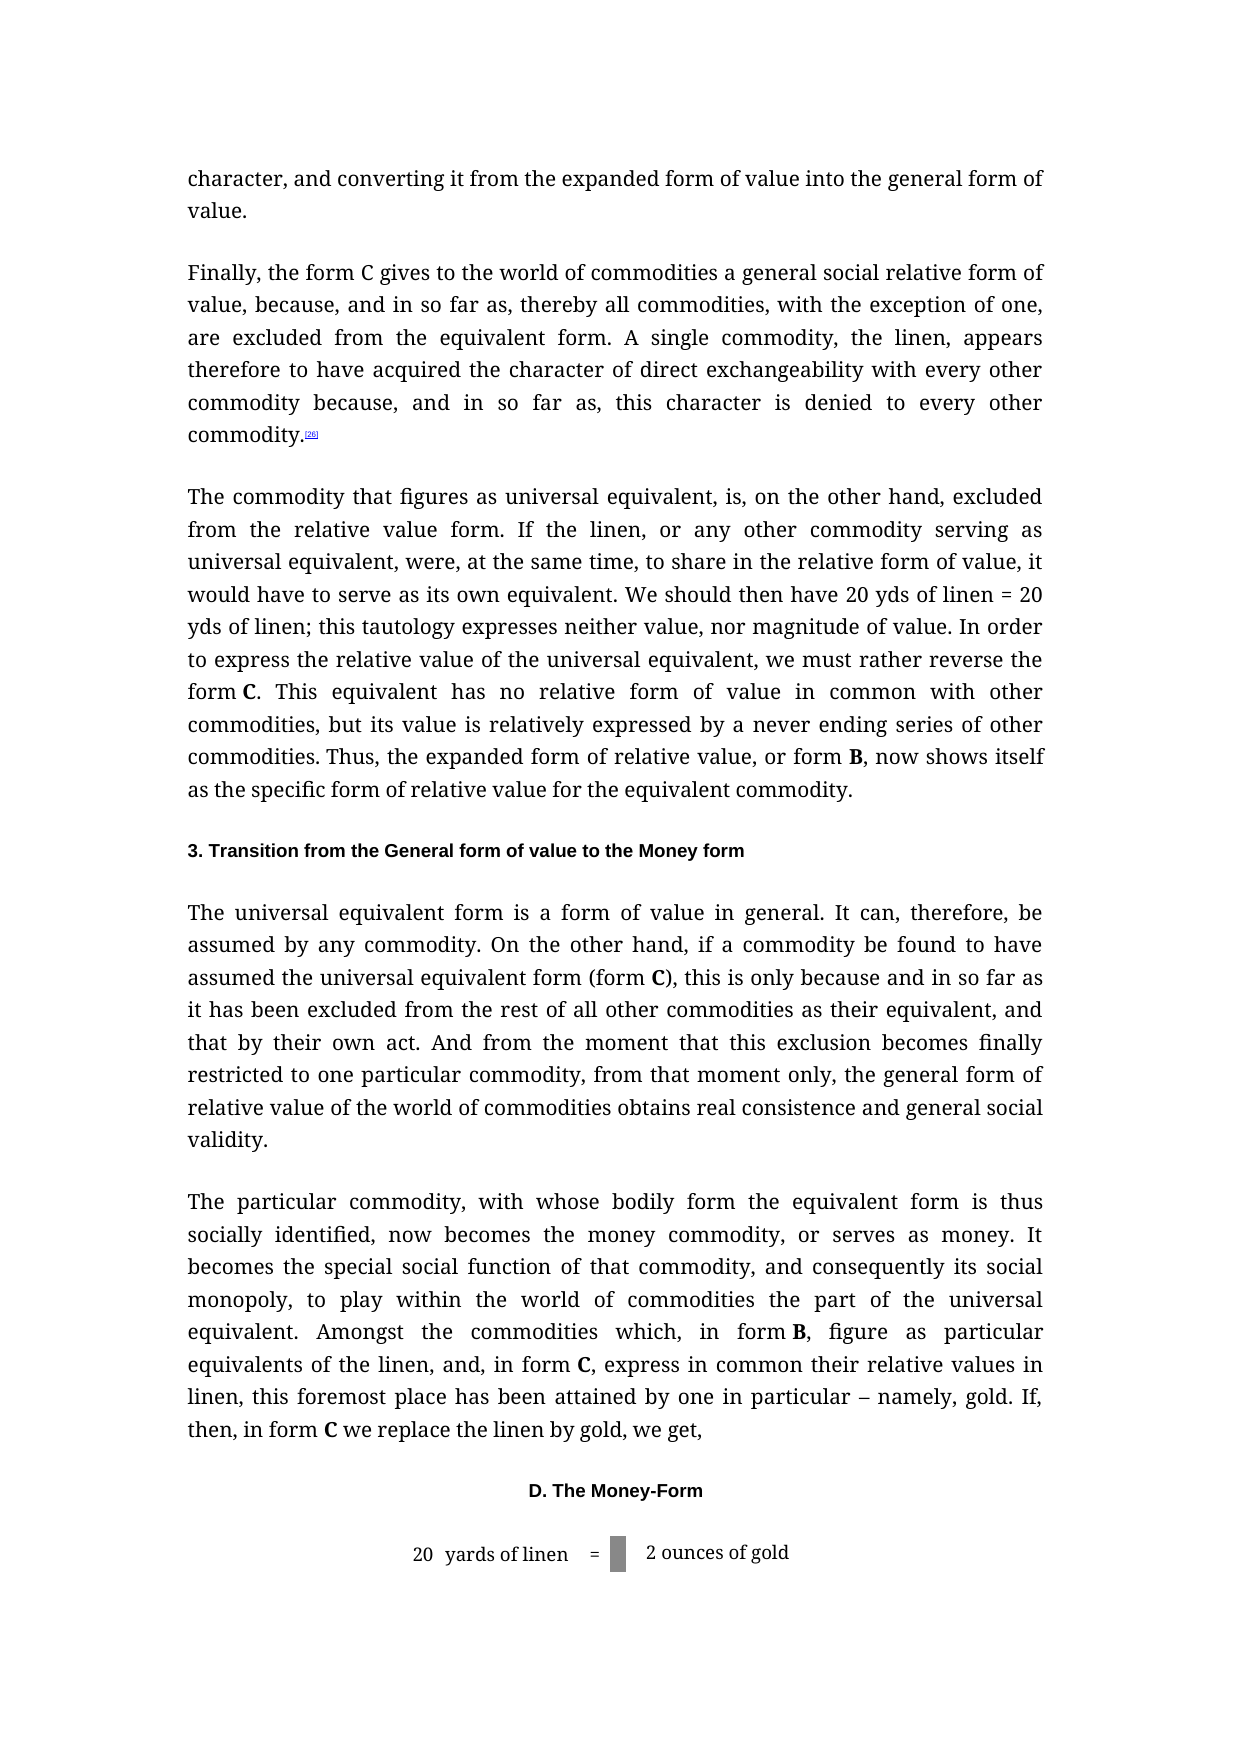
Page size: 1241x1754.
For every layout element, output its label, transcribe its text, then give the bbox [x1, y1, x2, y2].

text The universal equivalent form is a form of value in general. It can, therefore, be assumed by any commodity. On the other hand, if a commodity be found to have assumed the universal equivalent form (form C), this is only because and in so far as it has been excluded from the rest of all other commodities as their equivalent, and that by their own act. And from the moment that this exclusion becomes finally restricted to one particular commodity, from that moment only, the general form of relative value of the world of commodities obtains real consistence and general social validity. [187, 896, 1044, 1156]
subtitle D. The Money-Form [187, 1474, 1044, 1507]
text The particular commodity, with whose bodily form the equivalent form is thus socially identified, now becomes the money commodity, or serves as money. It becomes the special social function of that commodity, and consequently its social monopoly, to play within the world of commodities the part of the universal equivalent. Amongst the commodities which, in form B, figure as particular equivalents of the linen, and, in form C, express in common their relative values in linen, this foremost place has been attained by one in particular – namely, gold. If, then, in form C we replace the linen by gold, we get, [187, 1185, 1044, 1445]
subtitle 3. Transition from the General form of value to the Money form [187, 834, 1044, 867]
table_header 20 [404, 1536, 443, 1572]
text Finally, the form C gives to the world of commodities a general social relative form of value, because, and in so far as, thereby all commodities, with the exception of one, are excluded from the equivalent form. A single commodity, the linen, appears therefore to have acquired the character of direct exchangeability with every other commodity because, and in so far as, this character is denied to every other commodity.[26] [187, 256, 1044, 451]
text character, and converting it from the expanded form of value into the general form of value. [187, 162, 1044, 227]
table_header = [581, 1536, 610, 1572]
table_header yards of linen [443, 1536, 581, 1572]
text The commodity that figures as universal equivalent, is, on the other hand, excluded from the relative value form. If the linen, or any other commodity serving as universal equivalent, were, at the same time, to share in the relative form of value, it would have to serve as its own equivalent. We should then have 20 yds of linen = 20 yds of linen; this tautology expresses neither value, nor magnitude of value. In order to express the relative value of the universal equivalent, we must rather reverse the form C. This equivalent has no relative form of value in common with other commodities, but its value is relatively expressed by a never ending series of other commodities. Thus, the expanded form of relative value, or form B, now shows itself as the specific form of relative value for the equivalent commodity. [187, 480, 1044, 805]
table_header 2 ounces of gold [626, 1536, 836, 1572]
table_header [610, 1536, 626, 1572]
